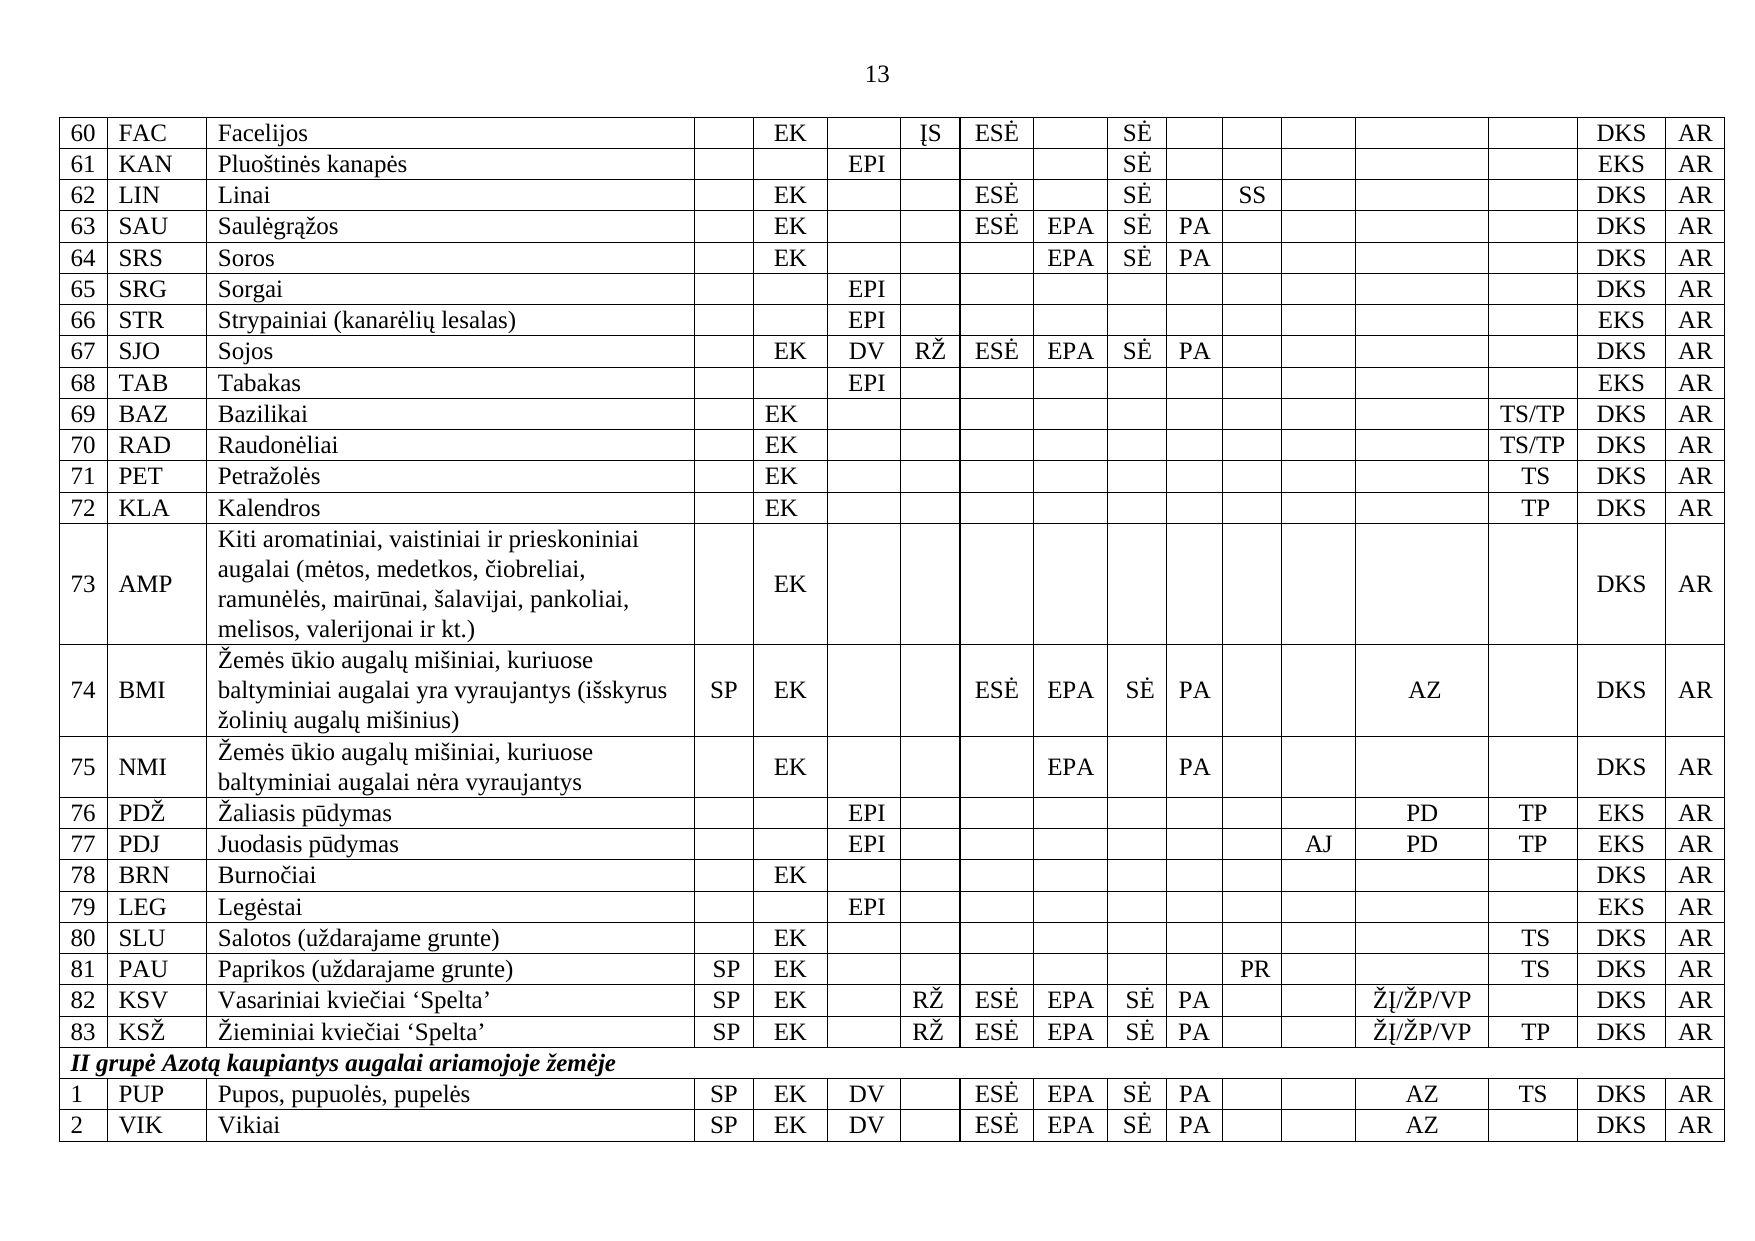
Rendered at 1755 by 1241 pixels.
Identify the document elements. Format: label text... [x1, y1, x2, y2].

table_cell [695, 149, 753, 179]
table_cell AR [1666, 368, 1724, 398]
table_cell 2 [60, 1110, 107, 1141]
table_cell PA [1167, 243, 1222, 273]
table_cell LIN [108, 180, 206, 210]
table_cell ESĖ [961, 211, 1033, 242]
table_cell EPI [828, 368, 900, 398]
table_cell BAZ [108, 399, 206, 429]
table_cell 77 [60, 829, 107, 859]
table_cell AR [1666, 524, 1724, 644]
table_cell [828, 923, 900, 953]
table_cell [961, 923, 1033, 953]
table_cell ESĖ [961, 1110, 1033, 1141]
table_cell PUP [108, 1079, 206, 1109]
table_cell Legėstai [207, 892, 694, 922]
table_cell EPA [1034, 211, 1107, 242]
table_cell 79 [60, 892, 107, 922]
table_cell 64 [60, 243, 107, 273]
table_cell [1223, 149, 1281, 179]
table_cell [1223, 430, 1281, 460]
table_cell DKS [1578, 399, 1665, 429]
table_cell TS [1489, 923, 1577, 953]
table_cell EKS [1578, 368, 1665, 398]
table_cell [1108, 399, 1166, 429]
table_cell Pluoštinės kanapės [207, 149, 694, 179]
table_cell SĖ [1108, 180, 1166, 210]
table_cell EK [754, 493, 827, 523]
table_cell EKS [1578, 798, 1665, 828]
table_cell AR [1666, 211, 1724, 242]
table_cell AZ [1356, 1079, 1488, 1109]
table_cell [1167, 149, 1222, 179]
table_cell [828, 461, 900, 492]
table_cell RŽ [901, 1017, 959, 1047]
table_cell ESĖ [961, 1017, 1033, 1047]
table_cell [1282, 524, 1355, 644]
table_cell 61 [60, 149, 107, 179]
table_cell [1034, 305, 1107, 335]
table_cell 67 [60, 336, 107, 367]
table_cell EPA [1034, 1079, 1107, 1109]
table_cell [1489, 211, 1577, 242]
table_cell DKS [1578, 1110, 1665, 1141]
table_cell [1356, 149, 1488, 179]
table_cell [828, 985, 900, 1016]
table_cell [1108, 305, 1166, 335]
table_cell Linai [207, 180, 694, 210]
table_cell 71 [60, 461, 107, 492]
table_cell EPA [1034, 645, 1107, 736]
table_cell PDJ [108, 829, 206, 859]
table_cell AR [1666, 336, 1724, 367]
table_cell [1282, 243, 1355, 273]
table_cell [1167, 954, 1222, 984]
table_cell 63 [60, 211, 107, 242]
table_cell AR [1666, 180, 1724, 210]
table_cell [1108, 860, 1166, 891]
table_cell [901, 399, 959, 429]
table_cell [828, 524, 900, 644]
table_cell [1282, 798, 1355, 828]
table_cell [961, 461, 1033, 492]
table_cell [961, 892, 1033, 922]
table_cell EK [754, 645, 827, 736]
table_cell SĖ [1108, 1017, 1166, 1047]
table_cell [1108, 892, 1166, 922]
table_cell SRS [108, 243, 206, 273]
table_cell 82 [60, 985, 107, 1016]
table_cell [1108, 737, 1166, 797]
table_cell [1282, 985, 1355, 1016]
table_cell EK [754, 430, 827, 460]
table_cell TS/TP [1489, 399, 1577, 429]
table_cell [828, 954, 900, 984]
table_cell [901, 430, 959, 460]
table_cell [901, 274, 959, 304]
table_cell [1223, 1079, 1281, 1109]
table_cell [1489, 274, 1577, 304]
table_cell [695, 430, 753, 460]
table_cell [828, 737, 900, 797]
table_cell SĖ [1108, 985, 1166, 1016]
table_cell DKS [1578, 1079, 1665, 1109]
table_cell Sojos [207, 336, 694, 367]
table_cell TP [1489, 798, 1577, 828]
table_cell [1282, 860, 1355, 891]
table_cell ESĖ [961, 336, 1033, 367]
table_cell DKS [1578, 493, 1665, 523]
table_cell Saulėgrąžos [207, 211, 694, 242]
table_cell EPI [828, 274, 900, 304]
table_cell Žemės ūkio augalų mišiniai, kuriuose baltyminiai augalai nėra vyraujantys [207, 737, 694, 797]
table_cell [961, 274, 1033, 304]
table_cell Žieminiai kviečiai ‘Spelta’ [207, 1017, 694, 1047]
table_cell [695, 274, 753, 304]
table_cell [961, 305, 1033, 335]
table_cell [695, 368, 753, 398]
table_cell SĖ [1108, 645, 1166, 736]
table_cell 70 [60, 430, 107, 460]
table_cell [1356, 954, 1488, 984]
table_cell [1034, 461, 1107, 492]
table_cell EK [754, 336, 827, 367]
table_cell [1282, 399, 1355, 429]
table_cell DKS [1578, 645, 1665, 736]
table_cell [1489, 149, 1577, 179]
table_cell PA [1167, 1110, 1222, 1141]
table_cell [1282, 1110, 1355, 1141]
table_cell [1108, 461, 1166, 492]
table_cell ŽĮ/ŽP/VP [1356, 1017, 1488, 1047]
table_cell SĖ [1108, 211, 1166, 242]
table_cell [1034, 829, 1107, 859]
table_cell DKS [1578, 1017, 1665, 1047]
table_cell [695, 892, 753, 922]
table_cell [828, 493, 900, 523]
table_cell [901, 737, 959, 797]
table_cell SP [695, 1110, 753, 1141]
table_cell [1108, 798, 1166, 828]
table_cell EK [754, 1079, 827, 1109]
table_cell [695, 524, 753, 644]
table_cell [1356, 860, 1488, 891]
table_cell [1489, 118, 1577, 148]
table_cell [1489, 985, 1577, 1016]
table_cell Strypainiai (kanarėlių lesalas) [207, 305, 694, 335]
table_cell [1108, 493, 1166, 523]
table_cell [1223, 461, 1281, 492]
table_cell Vasariniai kviečiai ‘Spelta’ [207, 985, 694, 1016]
table_cell [1108, 954, 1166, 984]
table_cell AR [1666, 461, 1724, 492]
table_cell AR [1666, 737, 1724, 797]
table_cell [1034, 524, 1107, 644]
table_cell [1167, 524, 1222, 644]
table_cell [1282, 737, 1355, 797]
table_cell AR [1666, 149, 1724, 179]
table_cell EK [754, 860, 827, 891]
table_cell [1034, 368, 1107, 398]
table_cell DKS [1578, 243, 1665, 273]
table_cell [901, 180, 959, 210]
table_cell [1282, 1079, 1355, 1109]
table_cell [1489, 645, 1577, 736]
table_cell EPI [828, 829, 900, 859]
table_cell PR [1223, 954, 1281, 984]
table_cell [1282, 274, 1355, 304]
table_cell [695, 829, 753, 859]
table_cell [695, 399, 753, 429]
table_cell 80 [60, 923, 107, 953]
table_cell TP [1489, 1017, 1577, 1047]
table_cell Kiti aromatiniai, vaistiniai ir prieskoniniai augalai (mėtos, medetkos, čiobreliai, ramunėlės, mairūnai, šalavijai, pankoliai, melisos, valerijonai ir kt.) [207, 524, 694, 644]
table_cell DKS [1578, 923, 1665, 953]
table_cell EK [754, 461, 827, 492]
table_cell SS [1223, 180, 1281, 210]
table_cell [1223, 985, 1281, 1016]
table_cell EK [754, 118, 827, 148]
table_cell DV [828, 1110, 900, 1141]
table_cell AR [1666, 954, 1724, 984]
table_cell [1108, 524, 1166, 644]
table_cell [901, 305, 959, 335]
table_cell [1108, 368, 1166, 398]
table_cell [1034, 892, 1107, 922]
table_cell VIK [108, 1110, 206, 1141]
table_cell [1034, 493, 1107, 523]
table_cell [1223, 524, 1281, 644]
table_cell [1034, 430, 1107, 460]
table_cell Sorgai [207, 274, 694, 304]
table_cell [828, 860, 900, 891]
table_cell [695, 493, 753, 523]
table_cell [1489, 305, 1577, 335]
table_cell [695, 305, 753, 335]
table_cell 69 [60, 399, 107, 429]
table_cell EK [754, 1017, 827, 1047]
table_cell Tabakas [207, 368, 694, 398]
table_cell [901, 829, 959, 859]
table_cell Facelijos [207, 118, 694, 148]
table_cell DKS [1578, 737, 1665, 797]
table_cell PDŽ [108, 798, 206, 828]
table_cell SĖ [1108, 149, 1166, 179]
table_cell 74 [60, 645, 107, 736]
table_cell ŽĮ/ŽP/VP [1356, 985, 1488, 1016]
table_cell [754, 149, 827, 179]
table_cell [1356, 336, 1488, 367]
table_cell 72 [60, 493, 107, 523]
table_cell AMP [108, 524, 206, 644]
table_cell DKS [1578, 524, 1665, 644]
table_cell 60 [60, 118, 107, 148]
table_cell PD [1356, 798, 1488, 828]
table_cell [1223, 336, 1281, 367]
table_cell [1356, 368, 1488, 398]
table_cell TS/TP [1489, 430, 1577, 460]
table_cell EKS [1578, 892, 1665, 922]
table_cell TAB [108, 368, 206, 398]
table_cell ESĖ [961, 645, 1033, 736]
table_cell [828, 399, 900, 429]
table_cell SP [695, 954, 753, 984]
table_cell [1108, 923, 1166, 953]
table_cell [695, 118, 753, 148]
table_cell [1034, 180, 1107, 210]
table_cell PAU [108, 954, 206, 984]
table_cell [1223, 274, 1281, 304]
table_cell [695, 923, 753, 953]
table_cell EPA [1034, 1110, 1107, 1141]
table_cell EK [754, 399, 827, 429]
table_cell [1108, 829, 1166, 859]
table_cell 66 [60, 305, 107, 335]
table_cell SP [695, 1017, 753, 1047]
table_cell Bazilikai [207, 399, 694, 429]
table_cell [961, 860, 1033, 891]
table_cell [754, 798, 827, 828]
table_cell [1223, 211, 1281, 242]
table_cell 68 [60, 368, 107, 398]
table_cell SĖ [1108, 1079, 1166, 1109]
table_cell SJO [108, 336, 206, 367]
table_cell KSV [108, 985, 206, 1016]
table_cell EK [754, 985, 827, 1016]
table_cell 75 [60, 737, 107, 797]
table_cell ESĖ [961, 1079, 1033, 1109]
table_cell [754, 892, 827, 922]
table_cell ESĖ [961, 180, 1033, 210]
table_cell [1489, 336, 1577, 367]
table_cell [1282, 211, 1355, 242]
table_cell [1167, 892, 1222, 922]
table_cell AR [1666, 274, 1724, 304]
table_cell DV [828, 336, 900, 367]
table_cell [828, 1017, 900, 1047]
table_cell Kalendros [207, 493, 694, 523]
table_cell [828, 645, 900, 736]
table_cell AR [1666, 1079, 1724, 1109]
table_cell DKS [1578, 461, 1665, 492]
table_cell [1356, 399, 1488, 429]
table_cell AR [1666, 493, 1724, 523]
table_cell [695, 737, 753, 797]
table_cell [754, 368, 827, 398]
table_cell Salotos (uždarajame grunte) [207, 923, 694, 953]
table_cell EPI [828, 305, 900, 335]
table_cell [961, 399, 1033, 429]
table_cell AR [1666, 1017, 1724, 1047]
table_cell Burnočiai [207, 860, 694, 891]
table_cell EK [754, 737, 827, 797]
table_cell DKS [1578, 274, 1665, 304]
table_cell AR [1666, 243, 1724, 273]
table_cell PA [1167, 1017, 1222, 1047]
table_cell TS [1489, 954, 1577, 984]
table_cell ĮS [901, 118, 959, 148]
table_cell DKS [1578, 985, 1665, 1016]
table_cell EK [754, 180, 827, 210]
table_cell EK [754, 954, 827, 984]
table_cell EPI [828, 149, 900, 179]
table_cell [901, 645, 959, 736]
table_cell EKS [1578, 305, 1665, 335]
table_cell [1282, 305, 1355, 335]
table_cell EPA [1034, 737, 1107, 797]
table_cell EK [754, 211, 827, 242]
table_cell AR [1666, 829, 1724, 859]
table_cell SP [695, 1079, 753, 1109]
table_cell [828, 211, 900, 242]
table_cell [1489, 368, 1577, 398]
table_cell [1167, 860, 1222, 891]
table_cell [1356, 243, 1488, 273]
table_cell EPA [1034, 336, 1107, 367]
table_cell [695, 211, 753, 242]
table_cell [1489, 1110, 1577, 1141]
table_cell [901, 1110, 959, 1141]
table_cell [1167, 493, 1222, 523]
table_cell KSŽ [108, 1017, 206, 1047]
table_cell [901, 954, 959, 984]
table_cell [1167, 274, 1222, 304]
table_cell [1223, 892, 1281, 922]
table_cell [961, 829, 1033, 859]
table_cell SLU [108, 923, 206, 953]
table_cell [1282, 118, 1355, 148]
table_cell DV [828, 1079, 900, 1109]
table_cell EKS [1578, 149, 1665, 179]
table_cell [1034, 923, 1107, 953]
table_cell SP [695, 985, 753, 1016]
table_cell AR [1666, 860, 1724, 891]
table_cell [1282, 149, 1355, 179]
table_cell TS [1489, 461, 1577, 492]
table_cell [695, 798, 753, 828]
table_cell [1356, 892, 1488, 922]
table_cell [1356, 923, 1488, 953]
table_cell [1034, 798, 1107, 828]
table_cell [1356, 524, 1488, 644]
table_cell PA [1167, 336, 1222, 367]
table_cell TP [1489, 829, 1577, 859]
table_cell PD [1356, 829, 1488, 859]
table_cell [1356, 461, 1488, 492]
table_cell DKS [1578, 430, 1665, 460]
table_cell [1167, 180, 1222, 210]
table_cell RŽ [901, 985, 959, 1016]
table_cell EK [754, 923, 827, 953]
table_cell TS [1489, 1079, 1577, 1109]
table_cell SĖ [1108, 243, 1166, 273]
table_cell [754, 829, 827, 859]
table_cell [828, 243, 900, 273]
table_cell [961, 493, 1033, 523]
table_cell [901, 493, 959, 523]
table_cell [1356, 430, 1488, 460]
table_cell DKS [1578, 211, 1665, 242]
table_cell [1282, 645, 1355, 736]
table_cell KAN [108, 149, 206, 179]
table_cell SĖ [1108, 336, 1166, 367]
table_cell [961, 430, 1033, 460]
table_cell [1034, 149, 1107, 179]
table_cell [901, 1079, 959, 1109]
table_cell [1034, 118, 1107, 148]
table_cell Žaliasis pūdymas [207, 798, 694, 828]
table_cell [1282, 368, 1355, 398]
table_cell AJ [1282, 829, 1355, 859]
table_cell [901, 461, 959, 492]
table_cell [1356, 305, 1488, 335]
table_cell AR [1666, 645, 1724, 736]
table_cell EKS [1578, 829, 1665, 859]
table_cell AR [1666, 923, 1724, 953]
table_cell AZ [1356, 1110, 1488, 1141]
table_cell AR [1666, 985, 1724, 1016]
table_cell [1223, 829, 1281, 859]
table_cell [1223, 1110, 1281, 1141]
table_cell [1489, 892, 1577, 922]
table_cell [961, 954, 1033, 984]
table_cell [1108, 430, 1166, 460]
table_cell Žemės ūkio augalų mišiniai, kuriuose baltyminiai augalai yra vyraujantys (išskyrus žolinių augalų mišinius) [207, 645, 694, 736]
table_cell [1282, 923, 1355, 953]
table_cell [1223, 399, 1281, 429]
table_cell Paprikos (uždarajame grunte) [207, 954, 694, 984]
table_cell PA [1167, 737, 1222, 797]
table_cell [961, 243, 1033, 273]
table_cell DKS [1578, 336, 1665, 367]
table_cell ESĖ [961, 985, 1033, 1016]
table_cell [1223, 493, 1281, 523]
table_cell [695, 860, 753, 891]
table_cell DKS [1578, 954, 1665, 984]
table_cell SĖ [1108, 118, 1166, 148]
table_cell [901, 149, 959, 179]
table_cell [901, 798, 959, 828]
table_cell [901, 524, 959, 644]
table_cell SRG [108, 274, 206, 304]
table_cell PA [1167, 211, 1222, 242]
table_cell [1356, 118, 1488, 148]
table_cell [1034, 399, 1107, 429]
table_cell [1034, 860, 1107, 891]
table_cell EPI [828, 892, 900, 922]
table_cell [1167, 430, 1222, 460]
table_cell EPA [1034, 985, 1107, 1016]
table_cell [1356, 211, 1488, 242]
table_cell NMI [108, 737, 206, 797]
table_cell [1167, 829, 1222, 859]
table_cell 76 [60, 798, 107, 828]
table_cell [1489, 737, 1577, 797]
table_cell [828, 180, 900, 210]
table_cell [1034, 274, 1107, 304]
table_cell [1223, 737, 1281, 797]
table_cell 78 [60, 860, 107, 891]
table_cell [1489, 524, 1577, 644]
table_cell [1223, 1017, 1281, 1047]
table_cell RŽ [901, 336, 959, 367]
table_cell KLA [108, 493, 206, 523]
table_cell [1167, 368, 1222, 398]
table_cell AR [1666, 118, 1724, 148]
table_cell [901, 923, 959, 953]
table_cell [1356, 737, 1488, 797]
table_cell PA [1167, 645, 1222, 736]
table_cell DKS [1578, 860, 1665, 891]
table_cell PA [1167, 1079, 1222, 1109]
table_cell [961, 368, 1033, 398]
table_cell [1167, 798, 1222, 828]
table_cell PET [108, 461, 206, 492]
table_cell AR [1666, 430, 1724, 460]
table_cell [1223, 860, 1281, 891]
table_cell 73 [60, 524, 107, 644]
table_cell EK [754, 524, 827, 644]
table_cell AR [1666, 798, 1724, 828]
table_cell FAC [108, 118, 206, 148]
table_cell SP [695, 645, 753, 736]
table_cell [828, 430, 900, 460]
table_cell [901, 892, 959, 922]
table_cell [1108, 274, 1166, 304]
table_cell AR [1666, 892, 1724, 922]
table_cell [1223, 305, 1281, 335]
table_cell EPA [1034, 243, 1107, 273]
table_cell [1223, 243, 1281, 273]
table_cell [1356, 180, 1488, 210]
table_cell [1282, 1017, 1355, 1047]
table_cell 1 [60, 1079, 107, 1109]
table_cell [1282, 954, 1355, 984]
table_cell [1223, 798, 1281, 828]
table_cell [1489, 243, 1577, 273]
table_cell [1489, 180, 1577, 210]
table_cell DKS [1578, 180, 1665, 210]
table_cell II grupė Azotą kaupiantys augalai ariamojoje žemėje [60, 1048, 1724, 1078]
table_cell AR [1666, 1110, 1724, 1141]
table_cell [1489, 860, 1577, 891]
table_cell [1223, 923, 1281, 953]
table_cell [828, 118, 900, 148]
table_cell [1356, 493, 1488, 523]
table_cell [961, 524, 1033, 644]
table_cell [1223, 368, 1281, 398]
table_cell [1282, 180, 1355, 210]
table_cell [1282, 461, 1355, 492]
table_cell Raudonėliai [207, 430, 694, 460]
table_cell EPI [828, 798, 900, 828]
table_cell SĖ [1108, 1110, 1166, 1141]
table_cell ESĖ [961, 118, 1033, 148]
table_cell EK [754, 243, 827, 273]
table_cell [1167, 118, 1222, 148]
table_cell [1356, 274, 1488, 304]
table_cell BRN [108, 860, 206, 891]
table_cell [901, 211, 959, 242]
table_cell [695, 336, 753, 367]
table_cell TP [1489, 493, 1577, 523]
table_cell [1282, 430, 1355, 460]
table_cell [1223, 118, 1281, 148]
table_cell [901, 243, 959, 273]
table_cell [1034, 954, 1107, 984]
table_cell RAD [108, 430, 206, 460]
table_cell AR [1666, 305, 1724, 335]
table_cell LEG [108, 892, 206, 922]
table_cell 62 [60, 180, 107, 210]
table_cell 65 [60, 274, 107, 304]
table_cell [1282, 336, 1355, 367]
table_cell [901, 368, 959, 398]
table_cell [961, 737, 1033, 797]
table_cell Petražolės [207, 461, 694, 492]
table_cell [754, 305, 827, 335]
table_cell PA [1167, 985, 1222, 1016]
table_cell EK [754, 1110, 827, 1141]
table_cell DKS [1578, 118, 1665, 148]
table_cell [695, 243, 753, 273]
table_cell AZ [1356, 645, 1488, 736]
table_cell [1167, 399, 1222, 429]
table_cell BMI [108, 645, 206, 736]
table_cell [961, 149, 1033, 179]
table_cell [695, 180, 753, 210]
table_cell [754, 274, 827, 304]
table_cell AR [1666, 399, 1724, 429]
table_cell Pupos, pupuolės, pupelės [207, 1079, 694, 1109]
table_cell [1282, 892, 1355, 922]
table_cell 83 [60, 1017, 107, 1047]
table_cell SAU [108, 211, 206, 242]
table_cell 81 [60, 954, 107, 984]
table_cell [1282, 493, 1355, 523]
table_cell [901, 860, 959, 891]
table_cell Juodasis pūdymas [207, 829, 694, 859]
table_cell Soros [207, 243, 694, 273]
table_cell [1167, 461, 1222, 492]
table_cell [961, 798, 1033, 828]
table_cell [1167, 923, 1222, 953]
table_cell [1167, 305, 1222, 335]
table_cell STR [108, 305, 206, 335]
table_cell [695, 461, 753, 492]
table_cell Vikiai [207, 1110, 694, 1141]
table_cell [1223, 645, 1281, 736]
table_cell EPA [1034, 1017, 1107, 1047]
